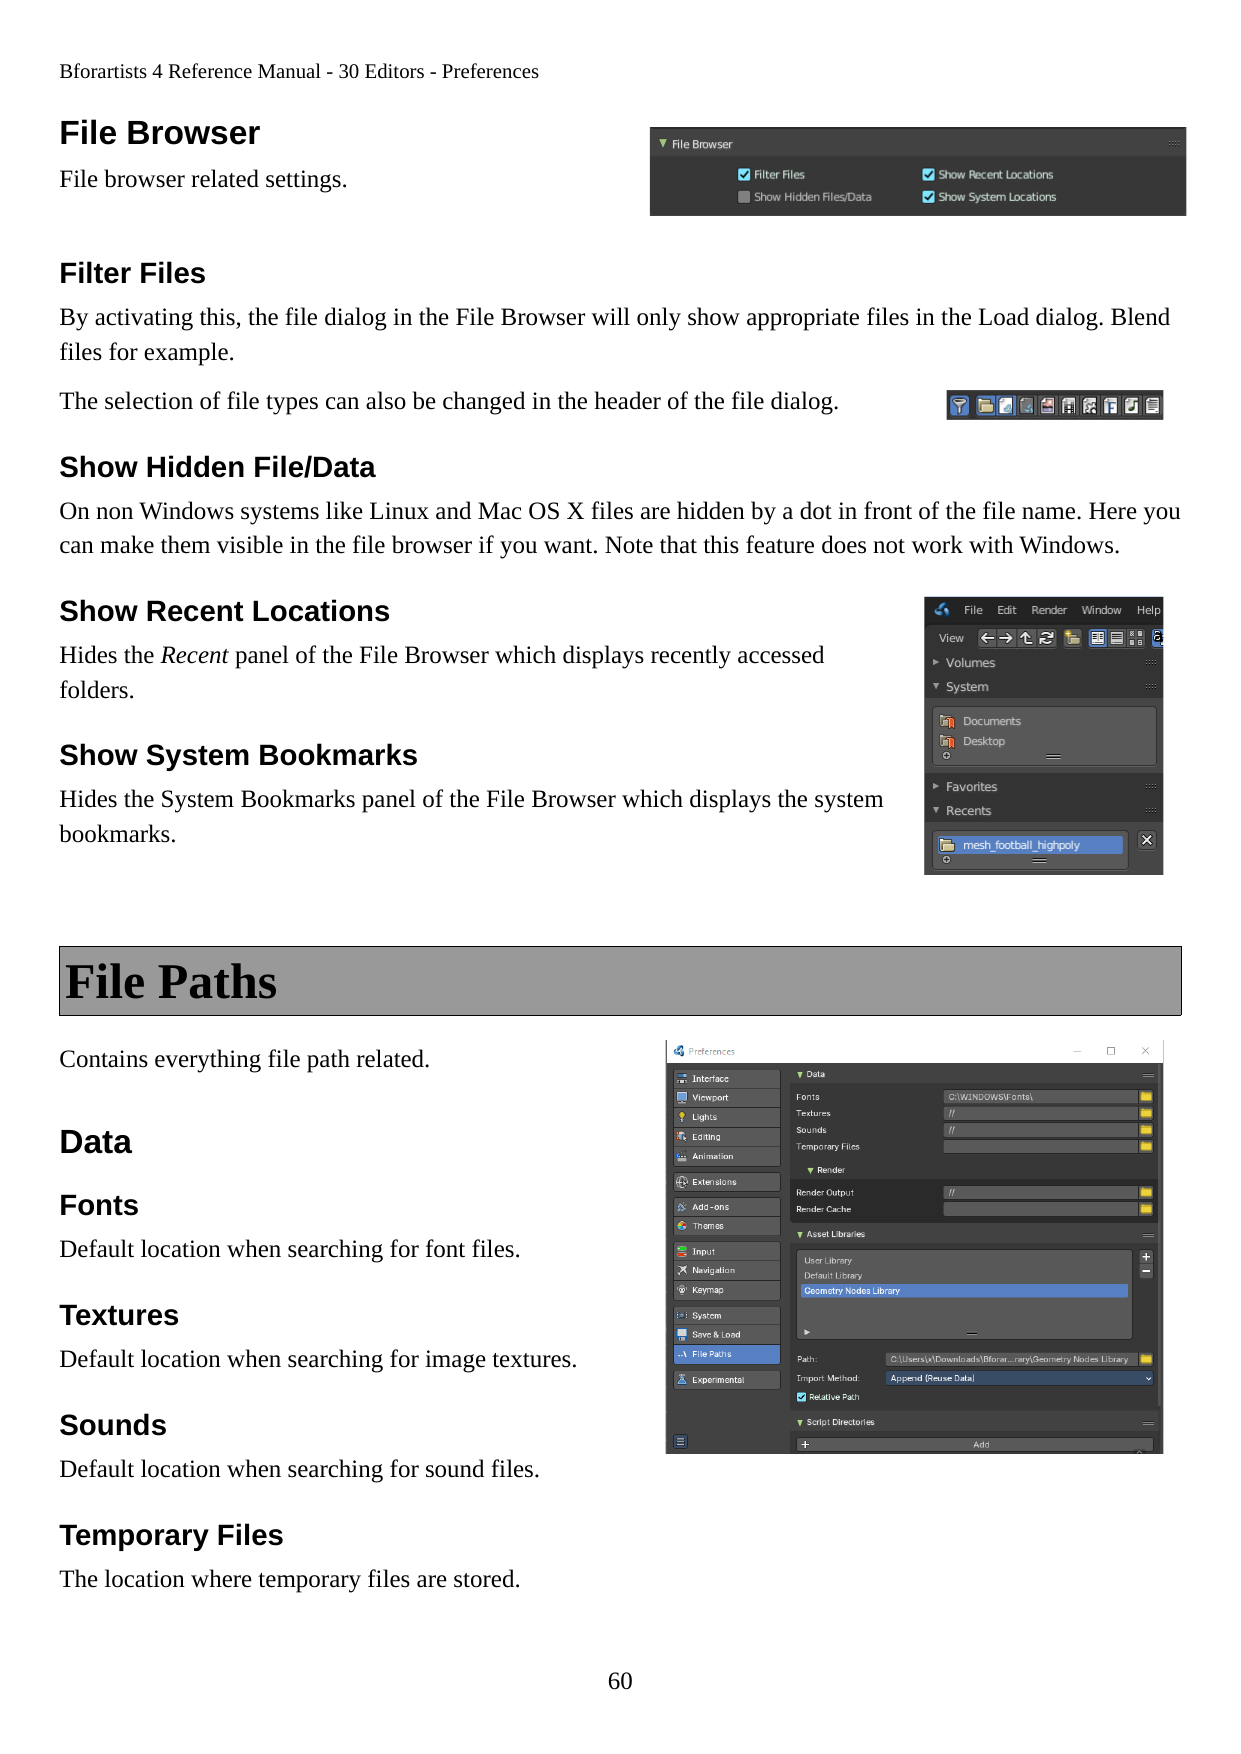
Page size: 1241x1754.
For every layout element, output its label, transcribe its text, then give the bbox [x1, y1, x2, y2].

subtitle [1164, 1408, 1181, 1441]
picture [946, 390, 1164, 420]
text The location where temporary files are stored. [59, 1564, 1181, 1593]
picture [649, 127, 1187, 216]
text Hides the System Bookmarks panel of the File Browser which displays the system bookmarks. [59, 784, 924, 848]
subtitle Data [59, 1122, 665, 1161]
subtitle [1164, 1298, 1181, 1332]
subtitle Show System Bookmarks [59, 738, 924, 772]
subtitle Fonts [59, 1188, 665, 1222]
subtitle Sounds [59, 1408, 665, 1441]
text Contains everything file path related. [59, 1044, 665, 1073]
text Default location when searching for font files. [59, 1234, 665, 1263]
text Hides the Recent panel of the File Browser which displays recently accessed folders. [59, 640, 924, 703]
text The selection of file types can also be changed in the header of the file dialog. [59, 386, 1181, 415]
subtitle [1164, 1122, 1181, 1161]
text Default location when searching for sound files. [59, 1454, 1181, 1483]
text By activating this, the file dialog in the File Browser will only show appropriate files in the Load dialog. Blend files for example. [59, 302, 1181, 366]
table_header File Paths [60, 947, 1181, 1015]
subtitle Filter Files [59, 256, 1181, 290]
subtitle Show Recent Locations [59, 594, 1181, 628]
text File browser related settings. [59, 164, 649, 192]
text On non Windows systems like Linux and Mac OS X files are hidden by a dot in front of the file name. Here you can make them visible in the file browser if you want. Note that this feature does not work with Windows. [59, 496, 1181, 559]
subtitle File Browser [59, 113, 1181, 151]
subtitle Textures [59, 1298, 665, 1332]
subtitle [1164, 738, 1181, 772]
picture [924, 596, 1164, 875]
subtitle Show Hidden File/Data [59, 449, 1181, 483]
subtitle [1164, 1188, 1181, 1222]
picture [665, 1040, 1164, 1454]
subtitle Temporary Files [59, 1518, 1181, 1551]
text Default location when searching for image textures. [59, 1344, 665, 1373]
